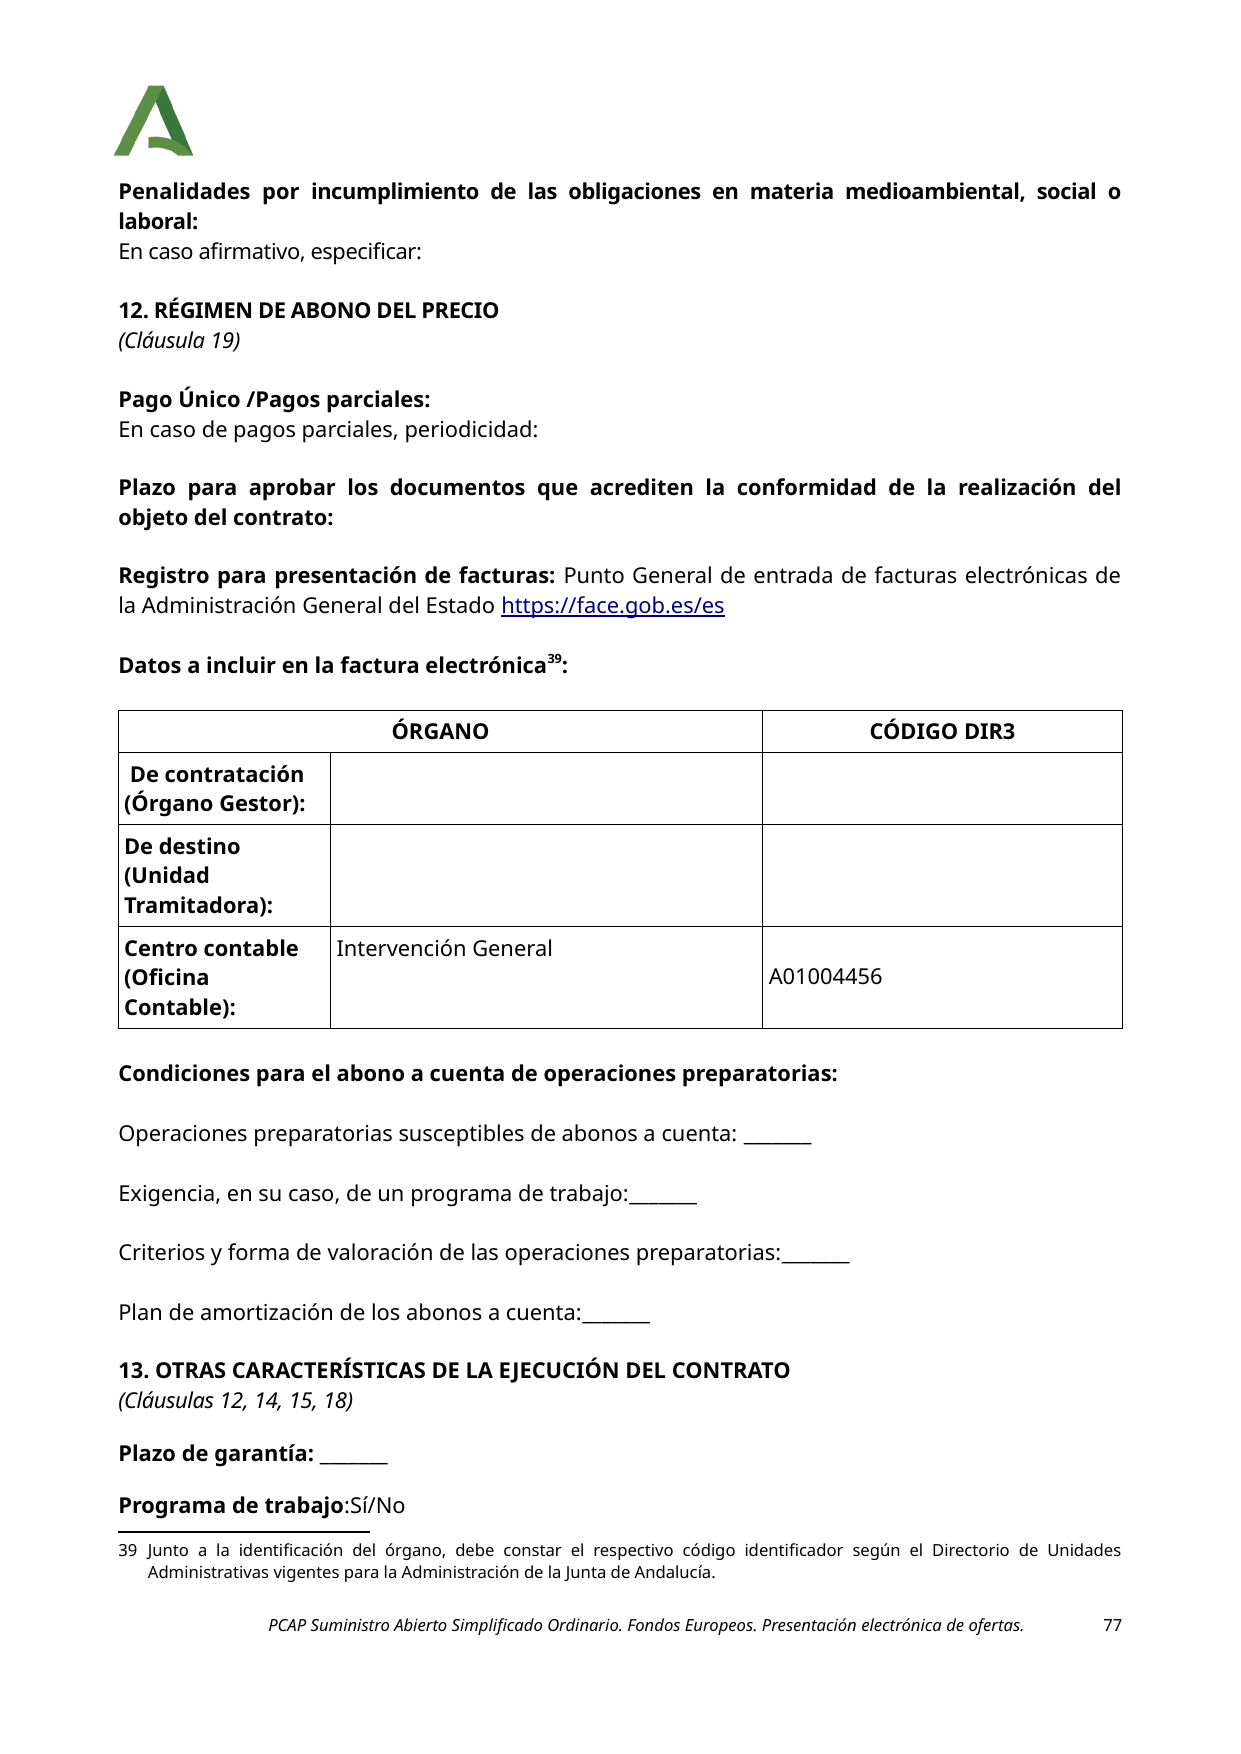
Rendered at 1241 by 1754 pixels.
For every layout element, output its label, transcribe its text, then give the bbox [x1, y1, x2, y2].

table_header ÓRGANO [119, 711, 762, 752]
text Datos a incluir en la factura electrónica: [118, 650, 1122, 680]
text Programa de trabajo:Sí/No [118, 1490, 1122, 1520]
text Operaciones preparatorias susceptibles de abonos a cuenta: _______ [118, 1118, 1122, 1148]
text 12. RÉGIMEN DE ABONO DEL PRECIO [118, 296, 1122, 325]
text Penalidades por incumplimiento de las obligaciones en materia medioambiental, social o laboral: [118, 176, 1122, 236]
text Condiciones para el abono a cuenta de operaciones preparatorias: [118, 1058, 1122, 1088]
table_header CÓDIGO DIR3 [763, 711, 1122, 752]
text Plazo para aprobar los documentos que acrediten la conformidad de la realización del objeto del contrato: [118, 472, 1122, 532]
table_cell [763, 825, 1122, 926]
table_cell [331, 753, 762, 824]
text 13. OTRAS CARACTERÍSTICAS DE LA EJECUCIÓN DEL CONTRATO [118, 1355, 1122, 1385]
text Registro para presentación de facturas: Punto General de entrada de facturas electrónicas de la Administración General del Estado https://face.gob.es/es [118, 561, 1122, 620]
text En caso de pagos parciales, periodicidad: [118, 414, 1122, 443]
text Criterios y forma de valoración de las operaciones preparatorias:_______ [118, 1237, 1122, 1267]
table_cell De contratación (Órgano Gestor): [119, 753, 330, 824]
text Exigencia, en su caso, de un programa de trabajo:_______ [118, 1178, 1122, 1207]
text Pago Único /Pagos parciales: [118, 384, 1122, 414]
table_cell [763, 753, 1122, 824]
table_cell Centro contable (Oficina Contable): [119, 927, 330, 1028]
table_cell De destino (Unidad Tramitadora): [119, 825, 330, 926]
table_cell [331, 825, 762, 926]
text Plan de amortización de los abonos a cuenta:_______ [118, 1297, 1122, 1327]
table_cell A01004456 [763, 927, 1122, 1028]
text En caso afirmativo, especificar: [118, 236, 1122, 266]
text Plazo de garantía: _______ [118, 1438, 1122, 1467]
text (Cláusulas 12, 14, 15, 18) [118, 1385, 1122, 1415]
picture [109, 81, 198, 160]
table_cell Intervención General [331, 927, 762, 1028]
text Junto a la identificación del órgano, debe constar el respectivo código identificador según el Directorio de Unidades Administrativas vigentes para la Administración de la Junta de Andalucía. [118, 1538, 1122, 1584]
text (Cláusula 19) [118, 325, 1122, 355]
